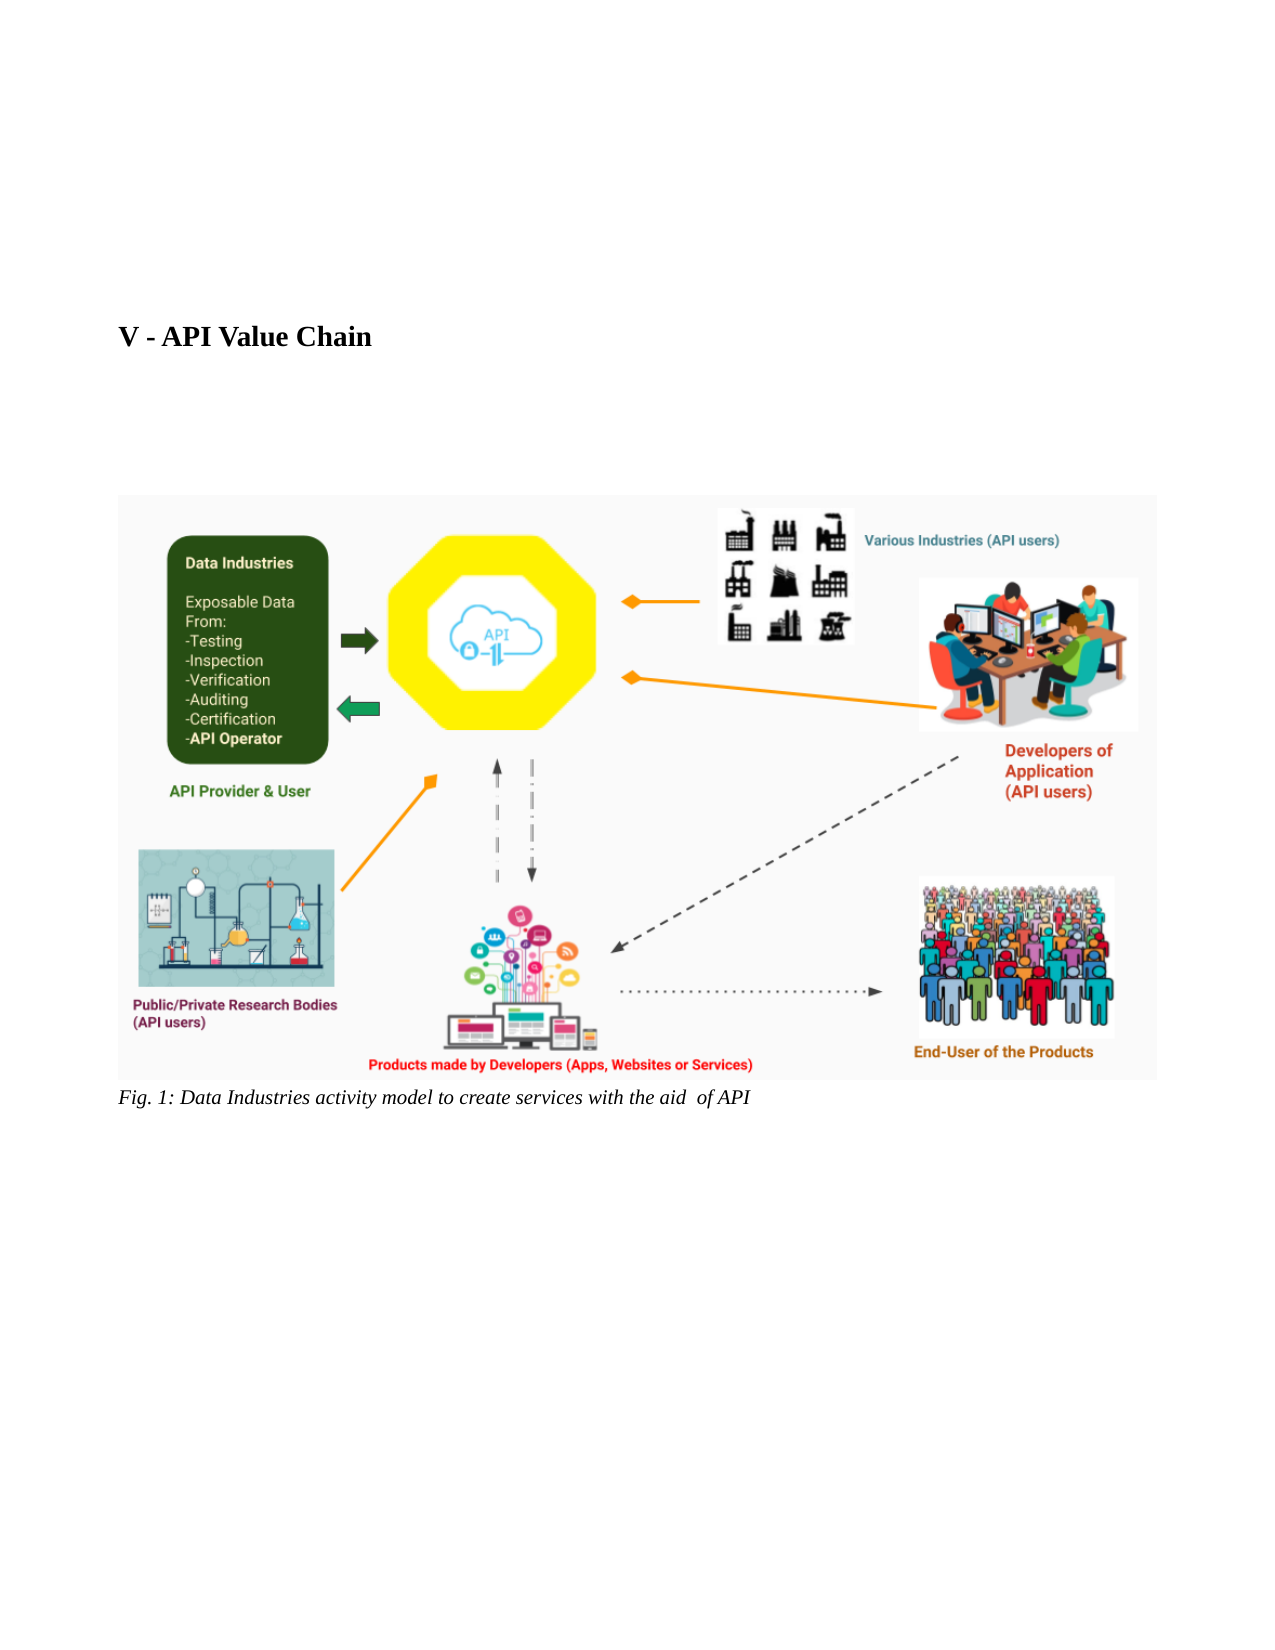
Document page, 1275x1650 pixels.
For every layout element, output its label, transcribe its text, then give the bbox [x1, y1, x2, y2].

text V - API Value Chain [118, 319, 1157, 353]
text Fig. 1: Data Industries activity model to create services with the aid of API [118, 1080, 1157, 1109]
picture [118, 495, 1157, 1080]
